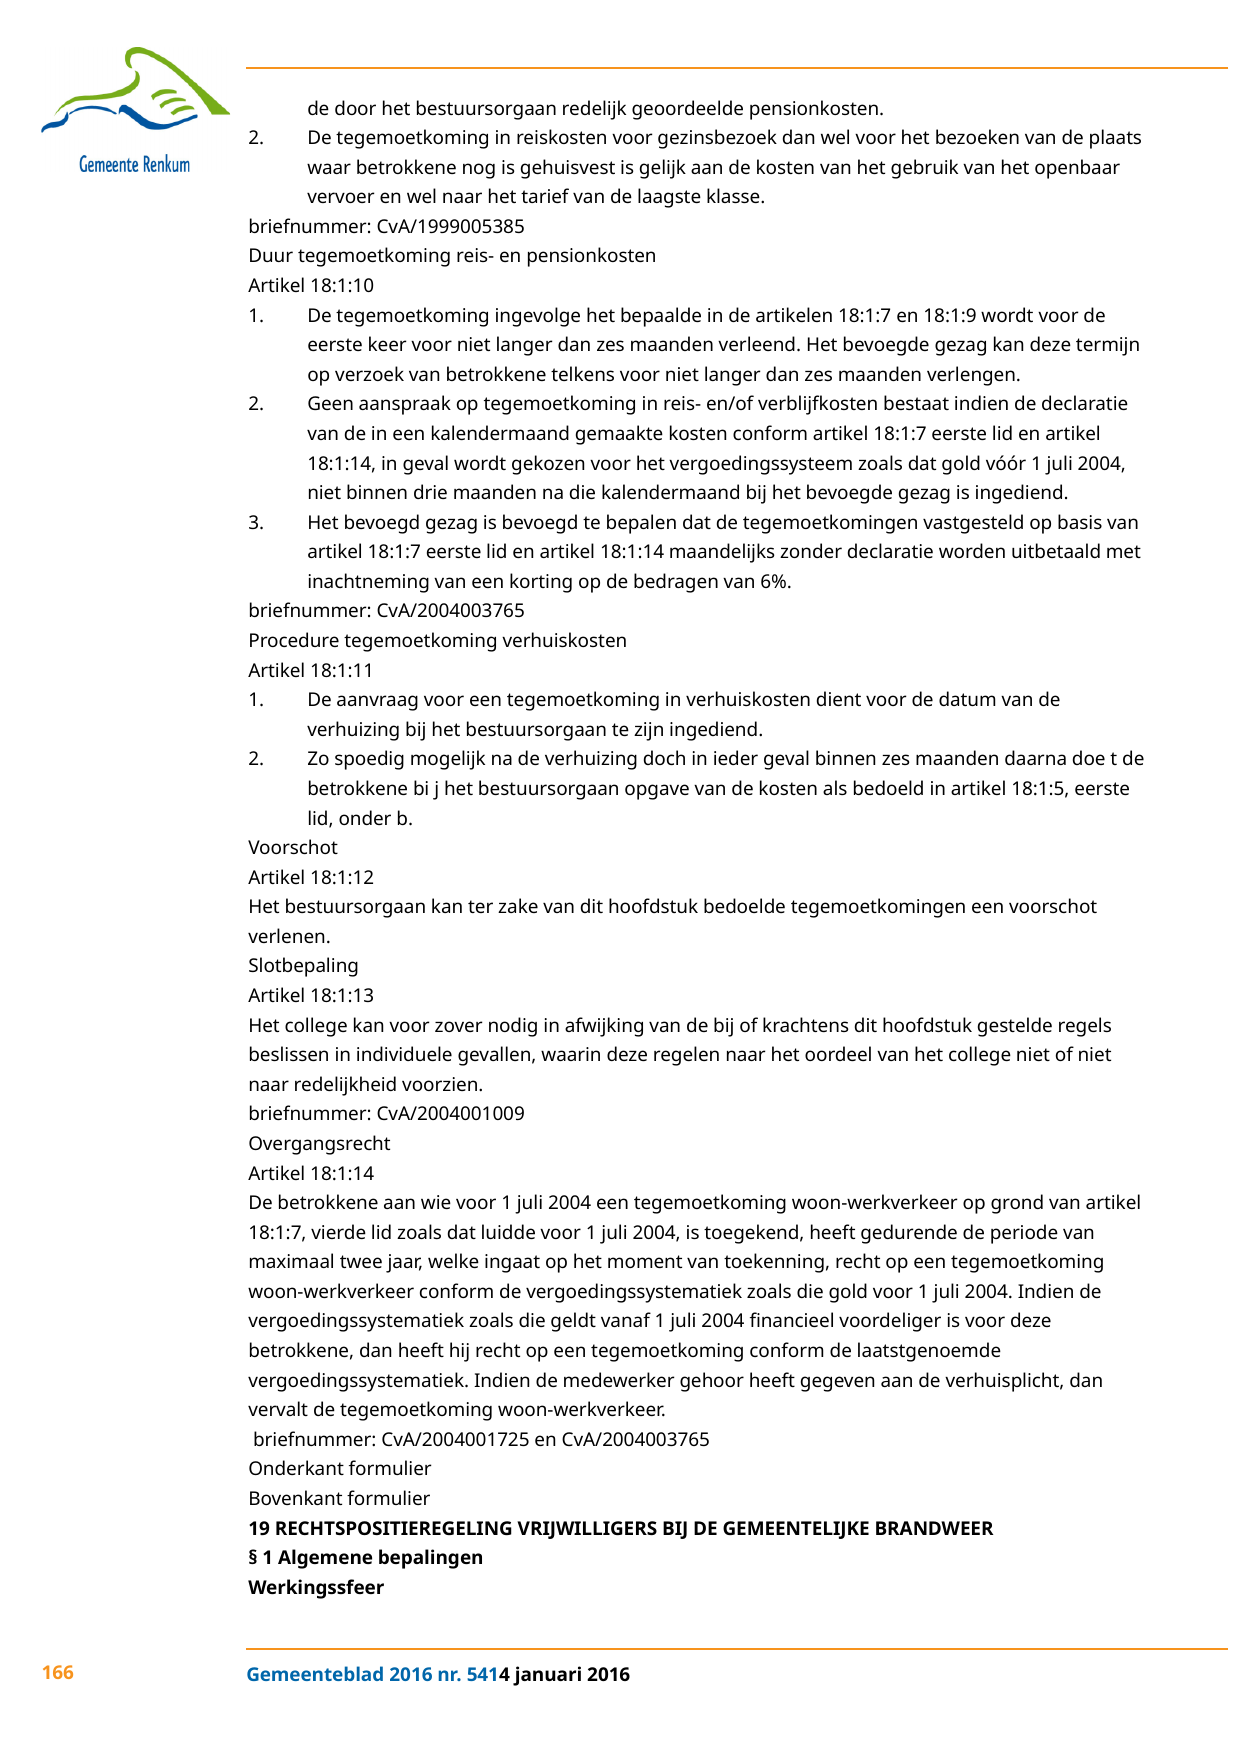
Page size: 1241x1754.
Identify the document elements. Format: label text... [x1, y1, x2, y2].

text Overgangsrecht [248, 1130, 1152, 1156]
text Het bestuursorgaan kan ter zake van dit hoofdstuk bedoelde tegemoetkomingen een voorschot verlenen. [248, 893, 1152, 949]
text Het college kan voor zover nodig in afwijking van de bij of krachtens dit hoofdstuk gestelde regels beslissen in individuele gevallen, waarin deze regelen naar het oordeel van het college niet of niet naar redelijkheid voorzien. [248, 1012, 1152, 1097]
text § 1 Algemene bepalingen [248, 1544, 1152, 1570]
text De betrokkene aan wie voor 1 juli 2004 een tegemoetkoming woon-werkverkeer op grond van artikel 18:1:7, vierde lid zoals dat luidde voor 1 juli 2004, is toegekend, heeft gedurende de periode van maximaal twee jaar, welke ingaat op het moment van toekenning, recht op een tegemoetkoming woon-werkverkeer conform de vergoedingssystematiek zoals die gold voor 1 juli 2004. Indien de vergoedingssystematiek zoals die geldt vanaf 1 juli 2004 financieel voordeliger is voor deze betrokkene, dan heeft hij recht op een tegemoetkoming conform de laatstgenoemde vergoedingssystematiek. Indien de medewerker gehoor heeft gegeven aan de verhuisplicht, dan vervalt de tegemoetkoming woon-werkverkeer. [248, 1189, 1152, 1422]
text Bovenkant formulier [248, 1485, 1152, 1511]
text Duur tegemoetkoming reis- en pensionkosten [248, 243, 1152, 268]
text briefnummer: CvA/2004001009 [248, 1101, 1152, 1126]
text Artikel 18:1:13 [248, 982, 1152, 1008]
list Het bevoegd gezag is bevoegd te bepalen dat de tegemoetkomingen vastgesteld op basis van artikel 18:1:7 eerste lid en artikel 18:1:14 maandelijks zonder declaratie worden uitbetaald met inachtneming van een korting op de bedragen van 6%. [248, 509, 1152, 594]
text briefnummer: CvA/1999005385 [248, 213, 1152, 239]
text Artikel 18:1:10 [248, 272, 1152, 298]
picture [41, 47, 231, 172]
text Artikel 18:1:12 [248, 864, 1152, 890]
text Artikel 18:1:14 [248, 1160, 1152, 1186]
text briefnummer: CvA/2004001725 en CvA/2004003765 [248, 1426, 1152, 1452]
text Procedure tegemoetkoming verhuiskosten [248, 627, 1152, 653]
text Onderkant formulier [248, 1456, 1152, 1481]
text Artikel 18:1:11 [248, 657, 1152, 683]
text Slotbepaling [248, 953, 1152, 978]
list De tegemoetkoming in reiskosten voor gezinsbezoek dan wel voor het bezoeken van de plaats waar betrokkene nog is gehuisvest is gelijk aan de kosten van het gebruik van het openbaar vervoer en wel naar het tarief van de laagste klasse. [248, 124, 1152, 209]
text 19 RECHTSPOSITIEREGELING VRIJWILLIGERS BIJ DE GEMEENTELIJKE BRANDWEER [248, 1515, 1152, 1541]
list Zo spoedig mogelijk na de verhuizing doch in ieder geval binnen zes maanden daarna doe t de betrokkene bi j het bestuursorgaan opgave van de kosten als bedoeld in artikel 18:1:5, eerste lid, onder b. [248, 746, 1152, 831]
list De aanvraag voor een tegemoetkoming in verhuiskosten dient voor de datum van de verhuizing bij het bestuursorgaan te zijn ingediend. [248, 686, 1152, 742]
text briefnummer: CvA/2004003765 [248, 598, 1152, 623]
list De tegemoetkoming ingevolge het bepaalde in de artikelen 18:1:7 en 18:1:9 wordt voor de eerste keer voor niet langer dan zes maanden verleend. Het bevoegde gezag kan deze termijn op verzoek van betrokkene telkens voor niet langer dan zes maanden verlengen. [248, 302, 1152, 387]
text Voorschot [248, 834, 1152, 860]
list de door het bestuursorgaan redelijk geoordeelde pensionkosten. [248, 95, 1152, 121]
list Geen aanspraak op tegemoetkoming in reis- en/of verblijfkosten bestaat indien de declaratie van de in een kalendermaand gemaakte kosten conform artikel 18:1:7 eerste lid en artikel 18:1:14, in geval wordt gekozen voor het vergoedingssysteem zoals dat gold vóór 1 juli 2004, niet binnen drie maanden na die kalendermaand bij het bevoegde gezag is ingediend. [248, 391, 1152, 505]
text Werkingssfeer [248, 1574, 1152, 1600]
